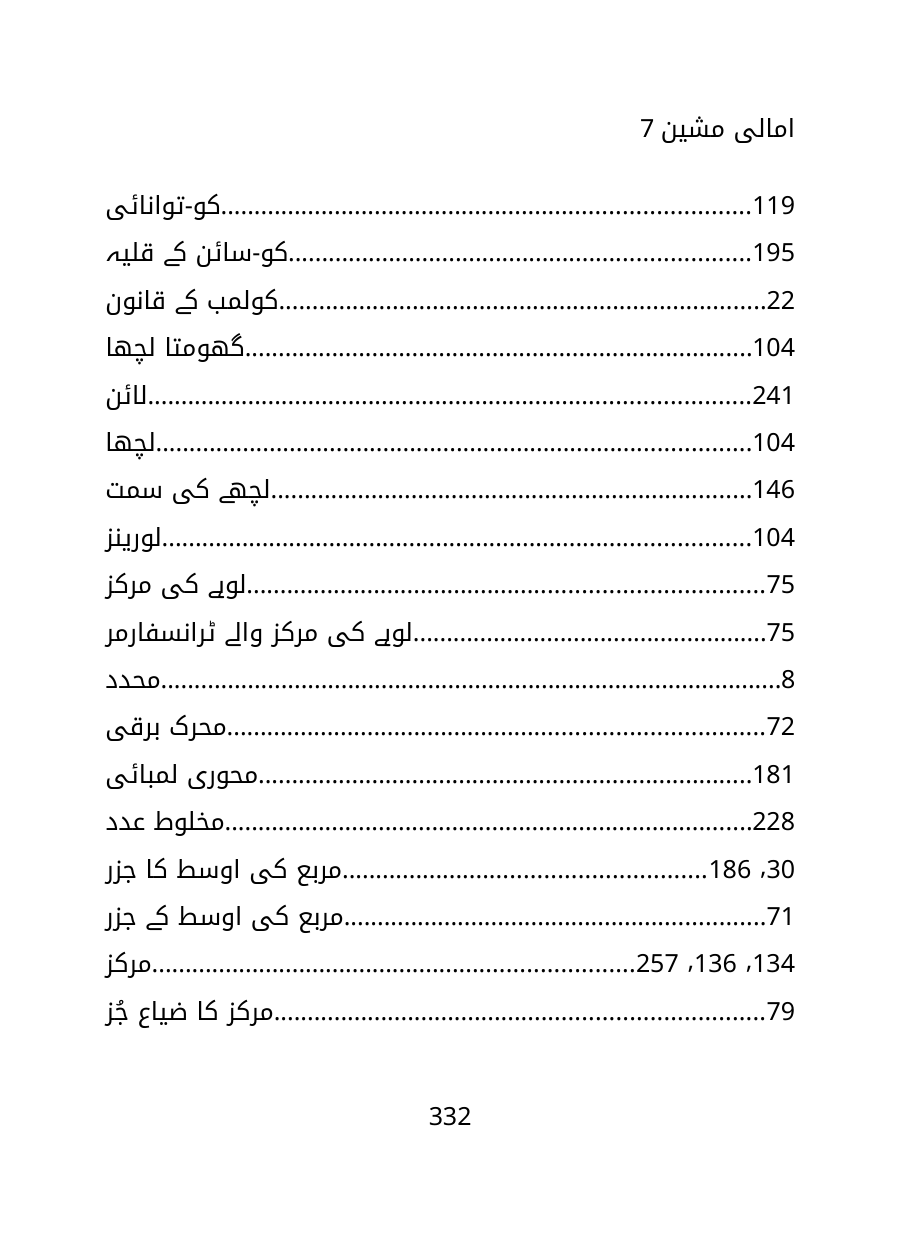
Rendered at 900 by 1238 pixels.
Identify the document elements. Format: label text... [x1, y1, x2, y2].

text مخلوط عدد 228 [105, 798, 795, 846]
text مرکز 134, 136, 257 [105, 941, 795, 988]
text محوری لمبائی 181 [105, 751, 795, 798]
text لوہے کی مرکز 75 [105, 562, 795, 609]
text محدد 8 [105, 656, 795, 704]
text مرکز کا ضیاع جُز 79 [105, 988, 795, 1036]
text کولمب کے قانون 22 [105, 277, 795, 324]
text مربع کی اوسط کے جزر 71 [105, 893, 795, 941]
text لچھے کی سمت 146 [105, 467, 795, 514]
text لوہے کی مرکز والے ٹرانسفارمر 75 [105, 609, 795, 656]
text گھومتا لچھا 104 [105, 324, 795, 372]
text کو-سائن کے قلیہ 195 [105, 230, 795, 277]
text کو-توانائی 119 [105, 182, 795, 230]
text لورینز 104 [105, 514, 795, 562]
text لائن 241 [105, 372, 795, 419]
text مربع کی اوسط کا جزر 30, 186 [105, 846, 795, 893]
text محرک برقی 72 [105, 704, 795, 751]
text لچھا 104 [105, 419, 795, 467]
